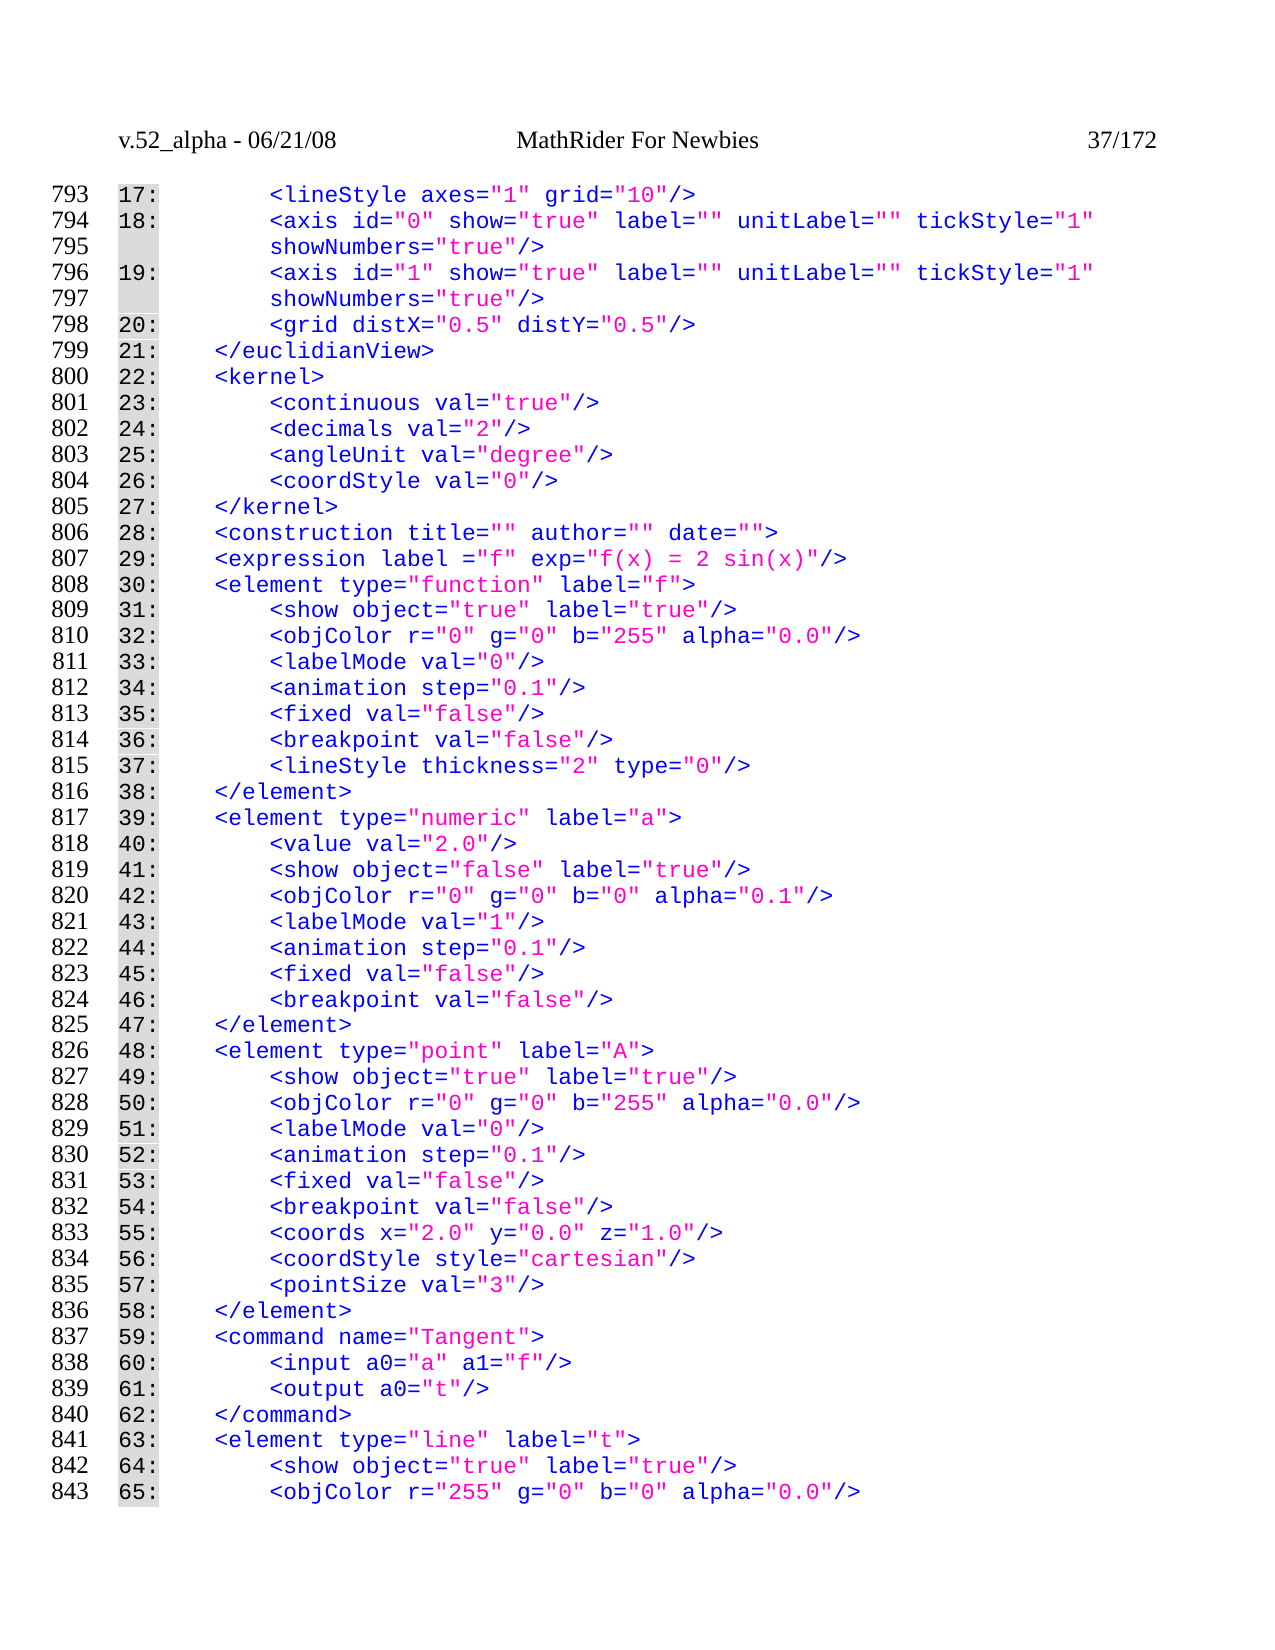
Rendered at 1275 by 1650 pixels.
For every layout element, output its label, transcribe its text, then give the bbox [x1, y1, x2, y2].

text 64: <show object="true" label="true"/> [118, 1455, 1157, 1481]
text 42: <objColor r="0" g="0" b="0" alpha="0.1"/> [118, 884, 1157, 910]
text 41: <show object="false" label="true"/> [118, 858, 1157, 884]
text 23: <continuous val="true"/> [118, 391, 1157, 417]
text 28: <construction title="" author="" date=""> [118, 521, 1157, 547]
text 20: <grid distX="0.5" distY="0.5"/> [118, 313, 1157, 339]
text 55: <coords x="2.0" y="0.0" z="1.0"/> [118, 1221, 1157, 1247]
text 35: <fixed val="false"/> [118, 703, 1157, 728]
text 60: <input a0="a" a1="f"/> [118, 1351, 1157, 1377]
text 24: <decimals val="2"/> [118, 417, 1157, 443]
text 40: <value val="2.0"/> [118, 832, 1157, 858]
text 27: </kernel> [118, 495, 1157, 521]
text 57: <pointSize val="3"/> [118, 1273, 1157, 1299]
text 58: </element> [118, 1299, 1157, 1325]
text 32: <objColor r="0" g="0" b="255" alpha="0.0"/> [118, 625, 1157, 651]
text 19: <axis id="1" show="true" label="" unitLabel="" tickStyle="1" [118, 262, 1157, 288]
text 54: <breakpoint val="false"/> [118, 1195, 1157, 1221]
text 59: <command name="Tangent"> [118, 1325, 1157, 1351]
text 61: <output a0="t"/> [118, 1377, 1157, 1403]
text 25: <angleUnit val="degree"/> [118, 443, 1157, 469]
text 56: <coordStyle style="cartesian"/> [118, 1247, 1157, 1273]
text 46: <breakpoint val="false"/> [118, 988, 1157, 1014]
text 52: <animation step="0.1"/> [118, 1143, 1157, 1169]
text 39: <element type="numeric" label="a"> [118, 806, 1157, 832]
text 21: </euclidianView> [118, 339, 1157, 365]
text 37: <lineStyle thickness="2" type="0"/> [118, 754, 1157, 780]
text 50: <objColor r="0" g="0" b="255" alpha="0.0"/> [118, 1092, 1157, 1118]
text 33: <labelMode val="0"/> [118, 651, 1157, 677]
text 36: <breakpoint val="false"/> [118, 728, 1157, 754]
text 22: <kernel> [118, 365, 1157, 391]
text 38: </element> [118, 780, 1157, 806]
text 34: <animation step="0.1"/> [118, 677, 1157, 703]
text showNumbers="true"/> [118, 288, 1157, 313]
text 29: <expression label ="f" exp="f(x) = 2 sin(x)"/> [118, 547, 1157, 573]
text 63: <element type="line" label="t"> [118, 1429, 1157, 1455]
text showNumbers="true"/> [118, 236, 1157, 262]
text 53: <fixed val="false"/> [118, 1169, 1157, 1195]
text 49: <show object="true" label="true"/> [118, 1066, 1157, 1092]
text 44: <animation step="0.1"/> [118, 936, 1157, 962]
text 43: <labelMode val="1"/> [118, 910, 1157, 936]
text 26: <coordStyle val="0"/> [118, 469, 1157, 495]
text 62: </command> [118, 1403, 1157, 1429]
text 45: <fixed val="false"/> [118, 962, 1157, 988]
text 47: </element> [118, 1014, 1157, 1040]
text 65: <objColor r="255" g="0" b="0" alpha="0.0"/> [118, 1481, 1157, 1507]
text 17: <lineStyle axes="1" grid="10"/> [118, 184, 1157, 210]
text 51: <labelMode val="0"/> [118, 1118, 1157, 1143]
text 30: <element type="function" label="f"> [118, 573, 1157, 599]
text 31: <show object="true" label="true"/> [118, 599, 1157, 625]
text 48: <element type="point" label="A"> [118, 1040, 1157, 1066]
text 18: <axis id="0" show="true" label="" unitLabel="" tickStyle="1" [118, 210, 1157, 236]
